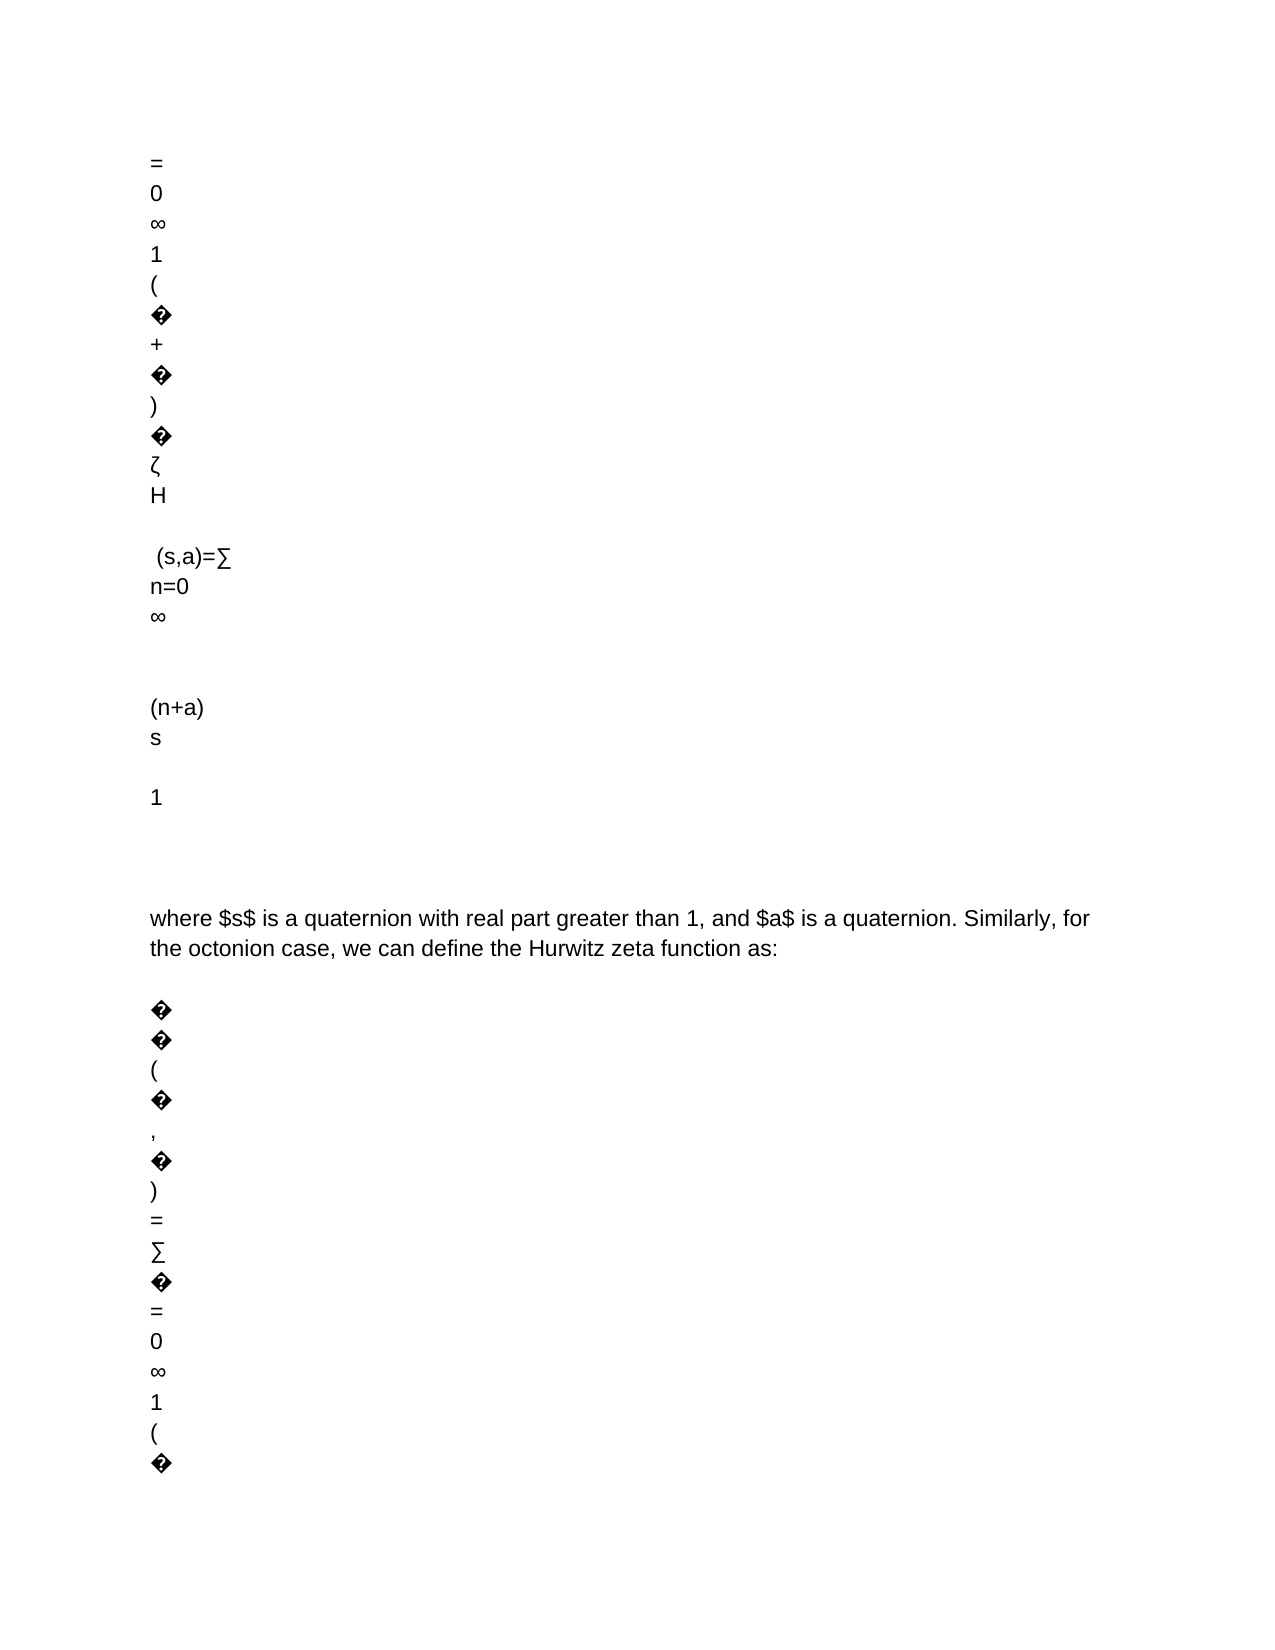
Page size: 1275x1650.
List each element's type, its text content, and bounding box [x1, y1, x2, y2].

text (n+a) [150, 694, 1125, 720]
text , [150, 1117, 1125, 1143]
text ​ [150, 633, 1125, 660]
text ) [150, 1177, 1125, 1203]
text 1 [150, 241, 1125, 267]
text � [150, 361, 1125, 388]
text = [150, 1207, 1125, 1234]
text = [150, 1298, 1125, 1324]
text ​ [150, 814, 1125, 841]
text ( [150, 1056, 1125, 1083]
text � [150, 422, 1125, 448]
text ∞ [150, 1358, 1125, 1385]
text s [150, 724, 1125, 750]
text H [150, 482, 1125, 509]
text ζ [150, 452, 1125, 478]
text � [150, 1147, 1125, 1173]
text ) [150, 392, 1125, 418]
text � [150, 1026, 1125, 1052]
text 1 [150, 784, 1125, 811]
text n=0 [150, 573, 1125, 599]
text ​ [150, 512, 1125, 539]
text where $s$ is a quaternion with real part greater than 1, and $a$ is a quaternion. Similarly, for the octonion case, we can define the Hurwitz zeta function as: [150, 905, 1125, 962]
text � [150, 1086, 1125, 1113]
text ∞ [150, 603, 1125, 629]
text 0 [150, 1328, 1125, 1354]
text � [150, 996, 1125, 1022]
text � [150, 301, 1125, 327]
text � [150, 1268, 1125, 1294]
text ( [150, 271, 1125, 297]
text ∞ [150, 210, 1125, 237]
text (s,a)=∑ [150, 543, 1125, 569]
text 1 [150, 1388, 1125, 1415]
text � [150, 1449, 1125, 1475]
text 0 [150, 180, 1125, 207]
text + [150, 331, 1125, 358]
text = [150, 150, 1125, 176]
text ( [150, 1419, 1125, 1445]
text ∑ [150, 1237, 1125, 1264]
